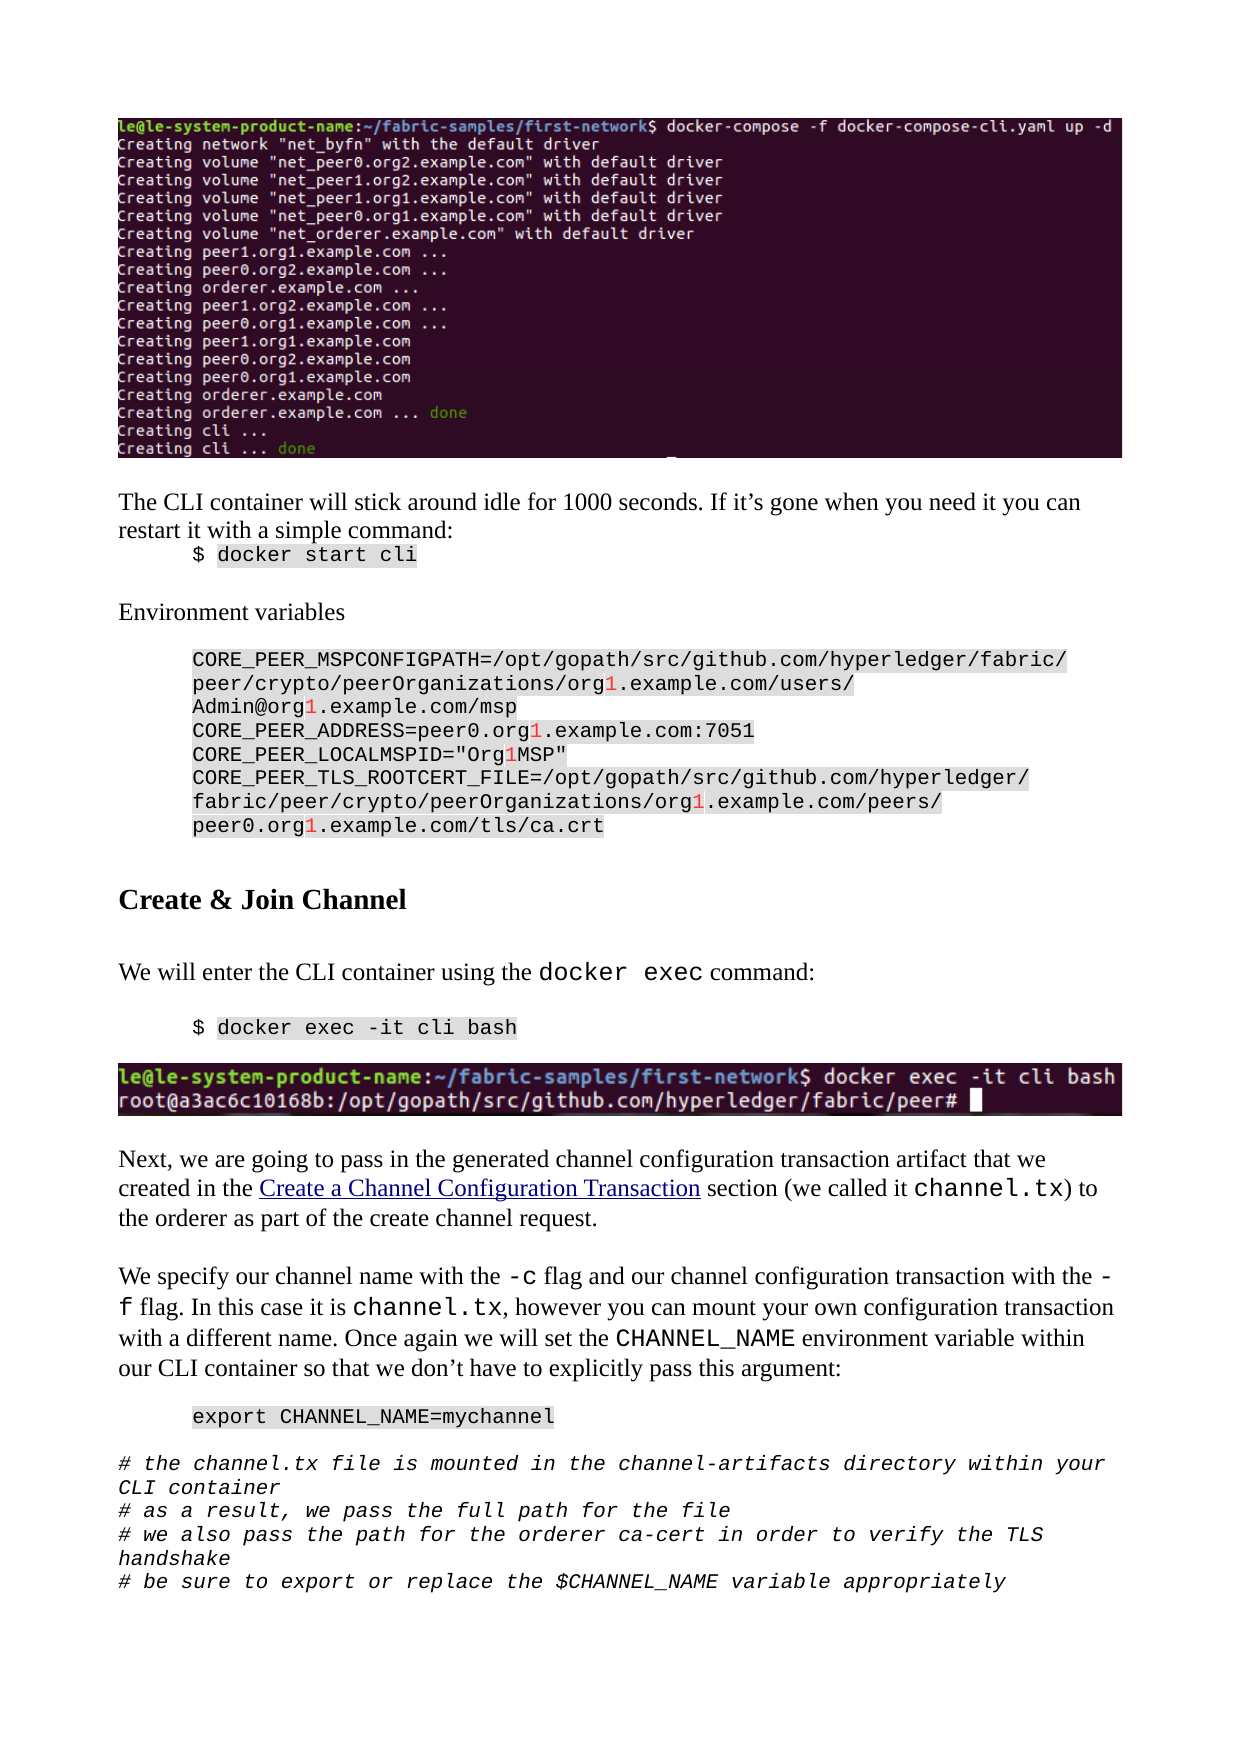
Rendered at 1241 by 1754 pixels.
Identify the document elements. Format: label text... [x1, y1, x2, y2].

text We will enter the CLI container using the docker exec command: [118, 957, 1122, 988]
text $ docker start cli [118, 544, 1122, 568]
text CORE_PEER_LOCALMSPID="Org1MSP" [192, 744, 1122, 767]
text # the channel.tx file is mounted in the channel-artifacts directory within your CLI container [118, 1453, 1122, 1501]
text We specify our channel name with the -c flag and our channel configuration transaction with the -f flag. In this case it is channel.tx, however you can mount your own configuration transaction with a different name. Once again we will set the CHANNEL_NAME environment variable within our CLI container so that we don’t have to explicitly pass this argument: [118, 1261, 1122, 1382]
text CORE_PEER_MSPCONFIGPATH=/opt/gopath/src/github.com/hyperledger/fabric/peer/crypto/peerOrganizations/org1.example.com/users/Admin@org1.example.com/msp [192, 625, 1122, 720]
text CORE_PEER_ADDRESS=peer0.org1.example.com:7051 [192, 720, 1122, 744]
text # we also pass the path for the orderer ca-cert in order to verify the TLS handshake [118, 1524, 1122, 1571]
subtitle Create & Join Channel [118, 882, 1122, 916]
picture [118, 1063, 1123, 1116]
picture [118, 118, 1123, 458]
text # as a result, we pass the full path for the file [118, 1501, 1122, 1524]
text Next, we are going to pass in the generated channel configuration transaction artifact that we created in the Create a Channel Configuration Transaction section (we called it channel.tx) to the orderer as part of the create channel request. [118, 1144, 1122, 1232]
text The CLI container will stick around idle for 1000 seconds. If it’s gone when you need it you can restart it with a simple command: [118, 487, 1122, 544]
text export CHANNEL_NAME=mychannel [118, 1406, 1122, 1429]
text Environment variables [118, 597, 1122, 625]
text $ docker exec -it cli bash [118, 1017, 1122, 1040]
text CORE_PEER_TLS_ROOTCERT_FILE=/opt/gopath/src/github.com/hyperledger/fabric/peer/crypto/peerOrganizations/org1.example.com/peers/peer0.org1.example.com/tls/ca.crt [192, 767, 1122, 838]
text # be sure to export or replace the $CHANNEL_NAME variable appropriately [118, 1571, 1122, 1595]
